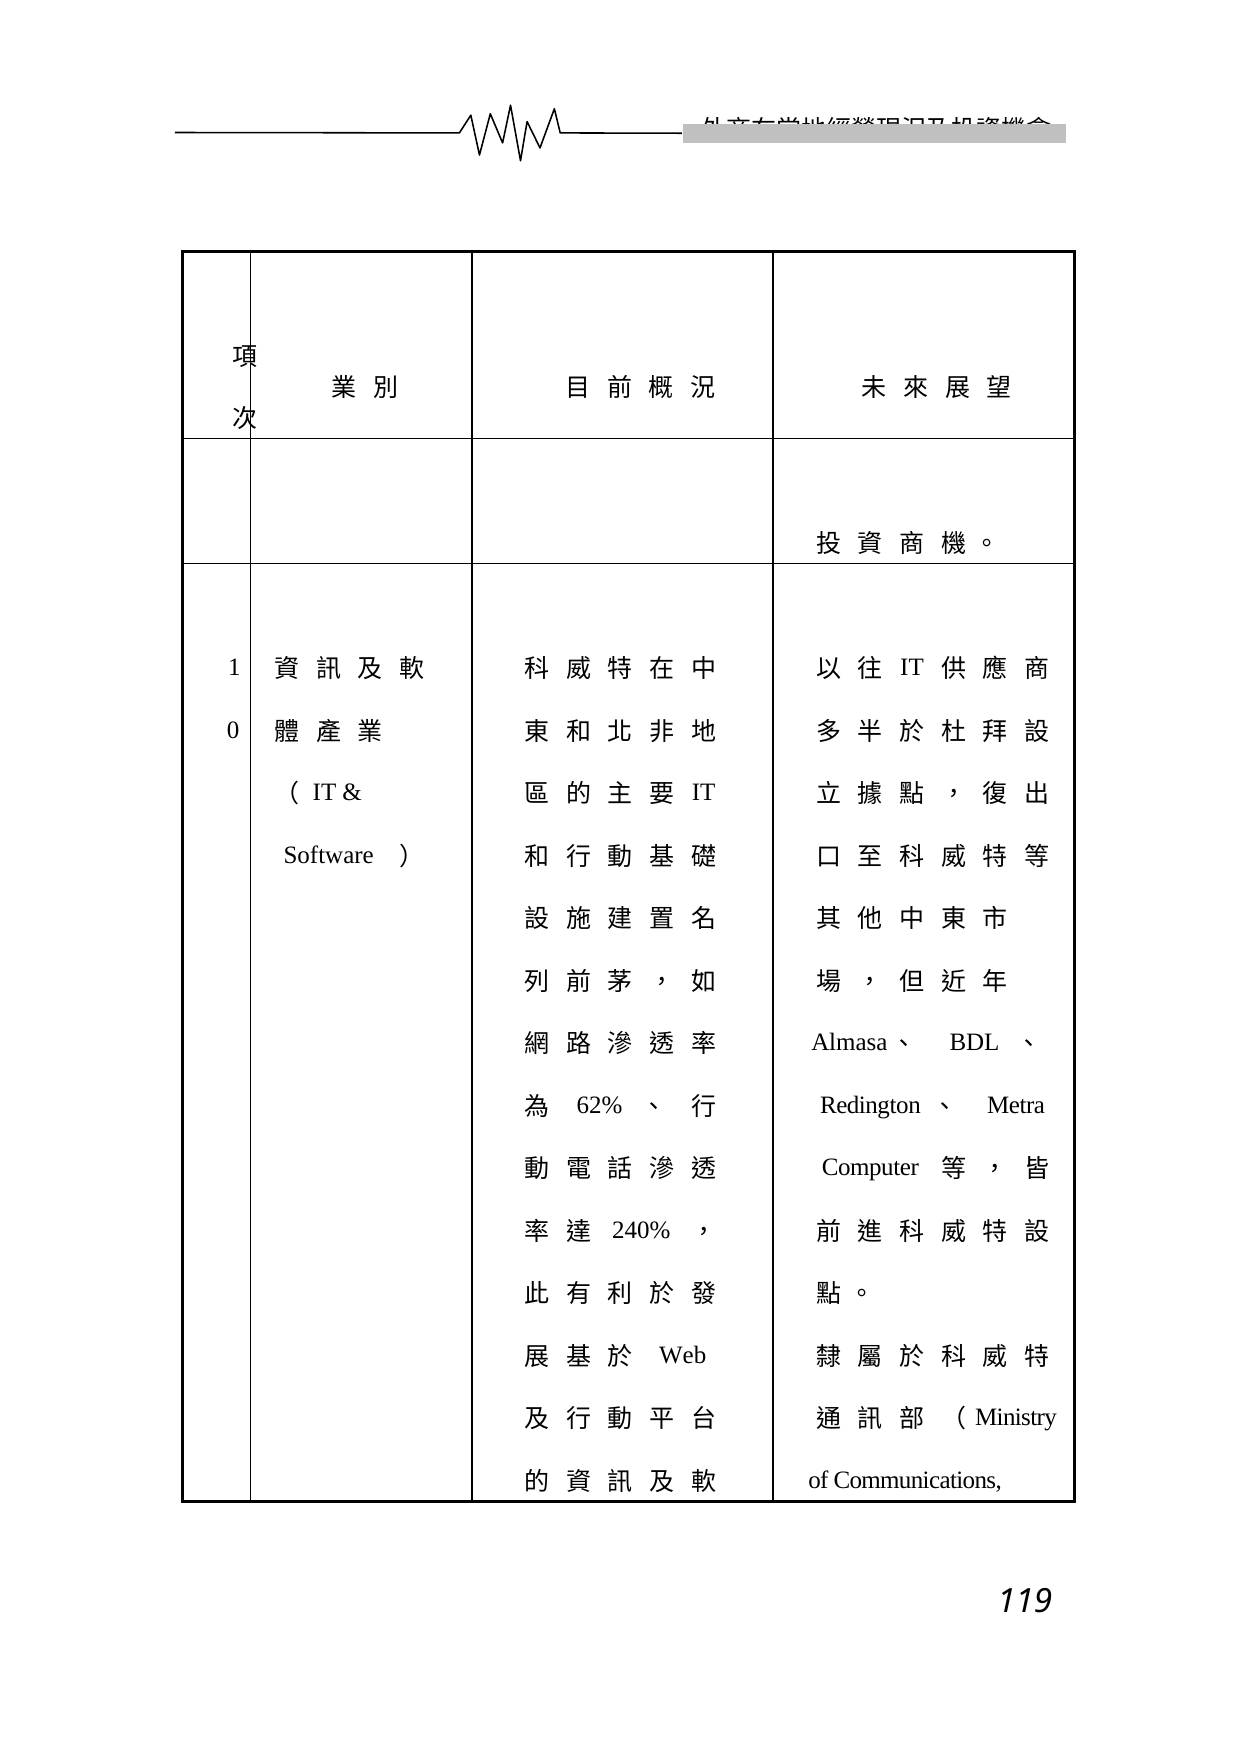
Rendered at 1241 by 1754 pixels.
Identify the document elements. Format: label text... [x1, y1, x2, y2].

table_cell [184, 439, 250, 563]
table_header 未來展望 [774, 253, 1073, 438]
table_header 項次 [184, 253, 250, 438]
table_cell 10 [184, 564, 250, 1500]
table_cell 資訊及軟體產業 （IT & Software） [251, 564, 471, 1500]
table_cell 以往IT供應商多半於杜拜設立據點，復出口至科威特等其他中東市場，但近年Almasa、BDL、Redington、Metra Computer等，皆前進科威特設點。 隸屬於科威特通訊部（Ministry of Communications, [774, 564, 1073, 1500]
table_header 業別 [251, 253, 471, 438]
table_cell [251, 439, 471, 563]
table_cell 投資商機。 [774, 439, 1073, 563]
table_header 目前概況 [473, 253, 772, 438]
table_cell [473, 439, 772, 563]
table_cell 科威特在中東和北非地區的主要IT和行動基礎設施建置名列前茅，如網路滲透率為62%、行動電話滲透率達240%，此有利於發展基於Web及行動平台的資訊及軟 [473, 564, 772, 1500]
